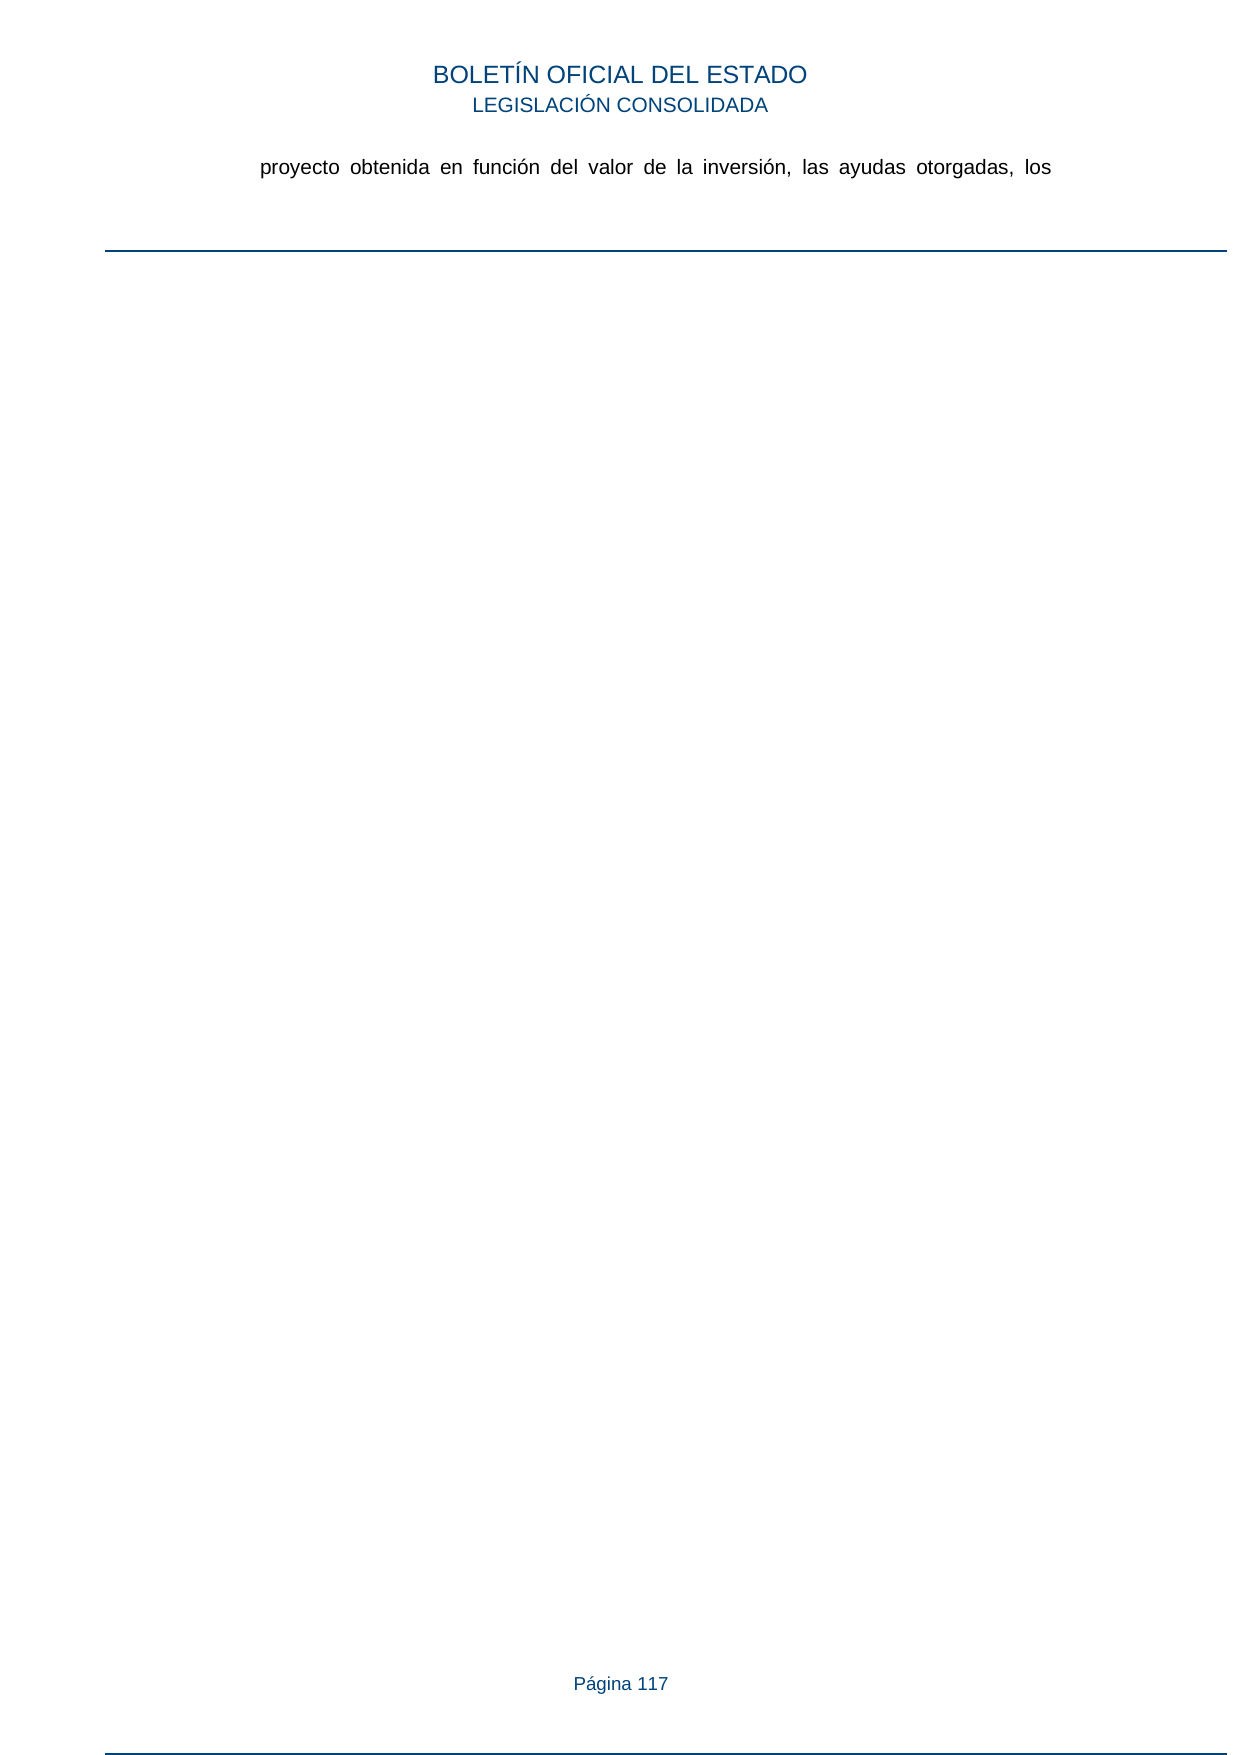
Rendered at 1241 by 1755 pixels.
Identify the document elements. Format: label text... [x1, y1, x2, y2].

list proyecto obtenida en función del valor de la inversión, las ayudas otorgadas, los [236, 154, 1052, 178]
